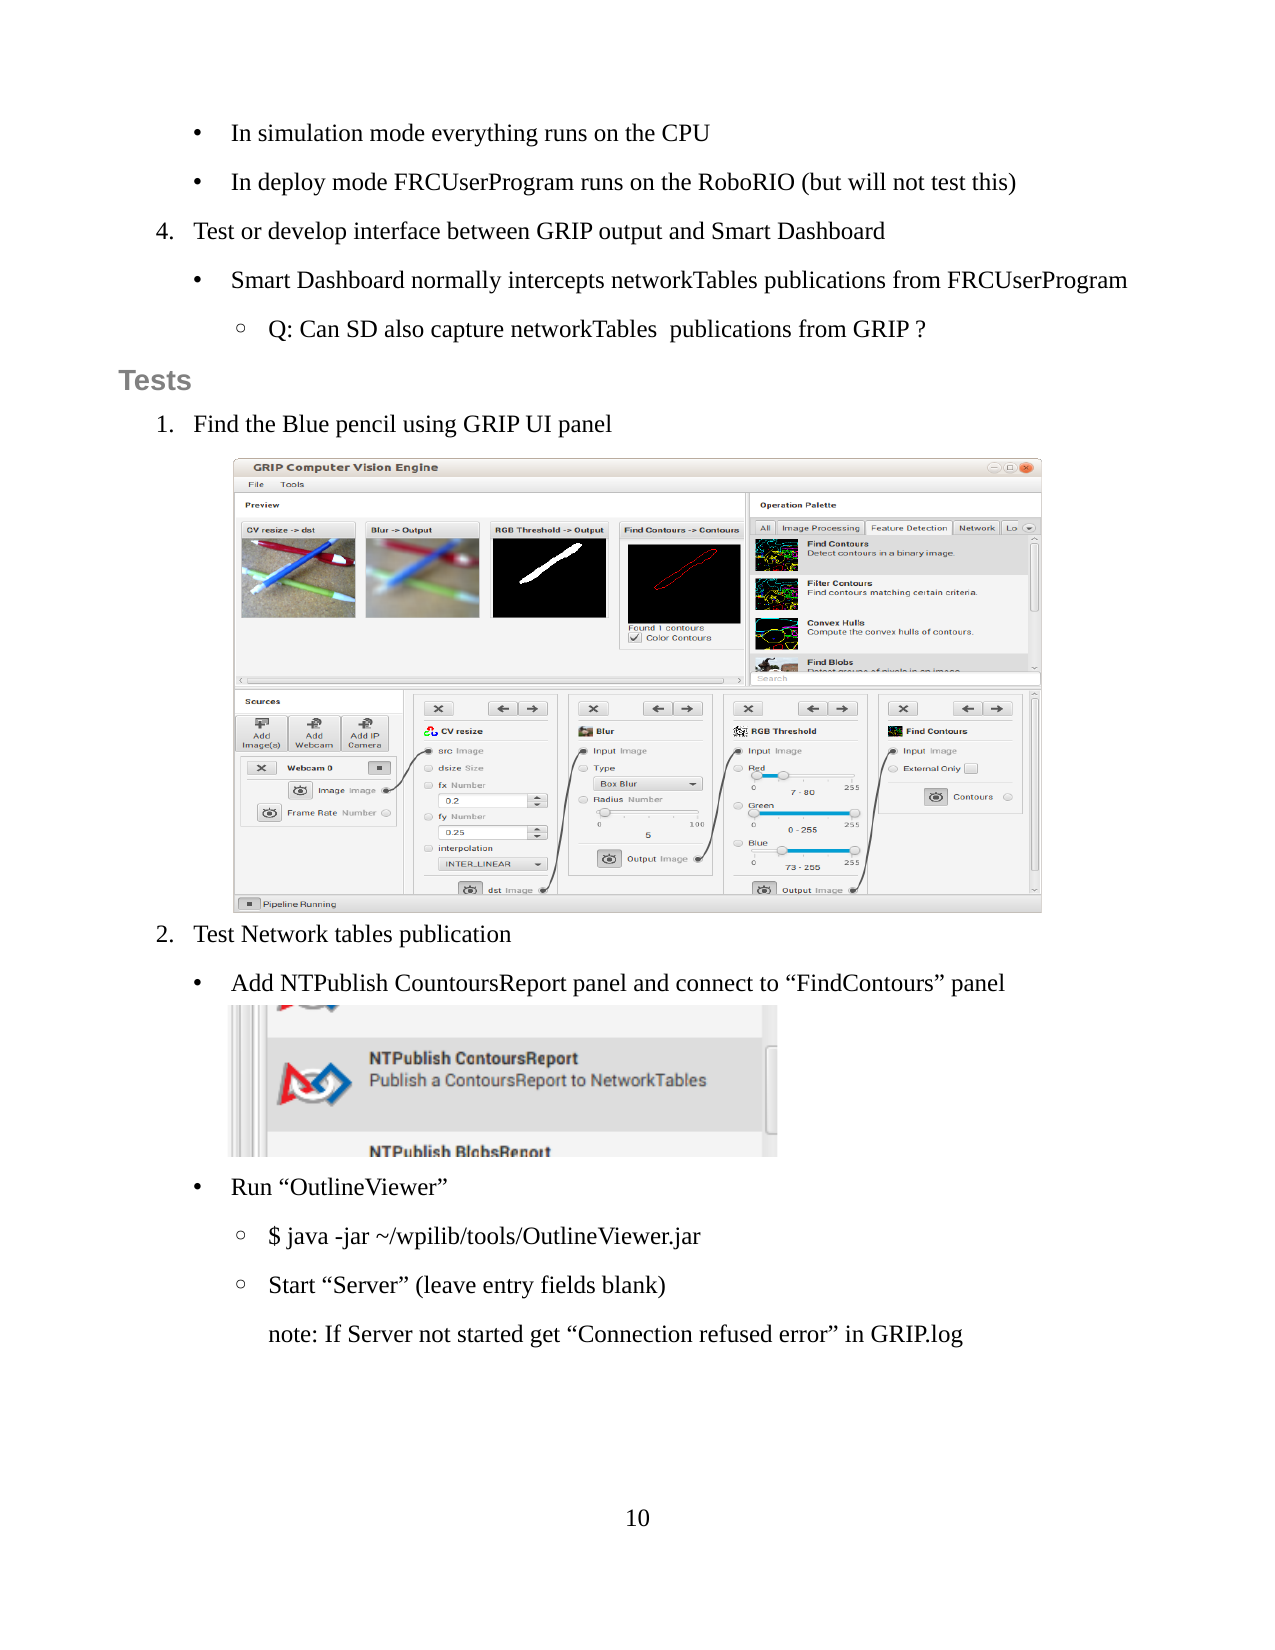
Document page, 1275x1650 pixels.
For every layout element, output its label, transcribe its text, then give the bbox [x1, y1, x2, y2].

list note: If Server not started get “Connection refused error” in GRIP.log [231, 1319, 1157, 1348]
list Test Network tables publication [156, 913, 1157, 947]
list Smart Dashboard normally intercepts networkTables publications from FRCUserProgram [193, 265, 1157, 294]
list Add NTPublish CountoursReport panel and connect to “FindContours” panel [193, 968, 1157, 997]
list Test or develop interface between GRIP output and Smart Dashboard [156, 216, 1157, 245]
list In simulation mode everything runs on the CPU [193, 118, 1157, 147]
list Find the Blue pencil using GRIP UI panel [156, 409, 1157, 438]
list Run “OutlineViewer” [193, 1172, 1157, 1201]
picture [233, 458, 1042, 913]
list Start “Server” (leave entry fields blank) [231, 1270, 1157, 1299]
subtitle Tests [118, 363, 1157, 397]
list In deploy mode FRCUserProgram runs on the RoboRIO (but will not test this) [193, 167, 1157, 196]
list Q: Can SD also capture networkTables publications from GRIP ? [231, 314, 1157, 343]
list $ java -jar ~/wpilib/tools/OutlineViewer.jar [231, 1221, 1157, 1250]
picture [227, 1005, 778, 1157]
